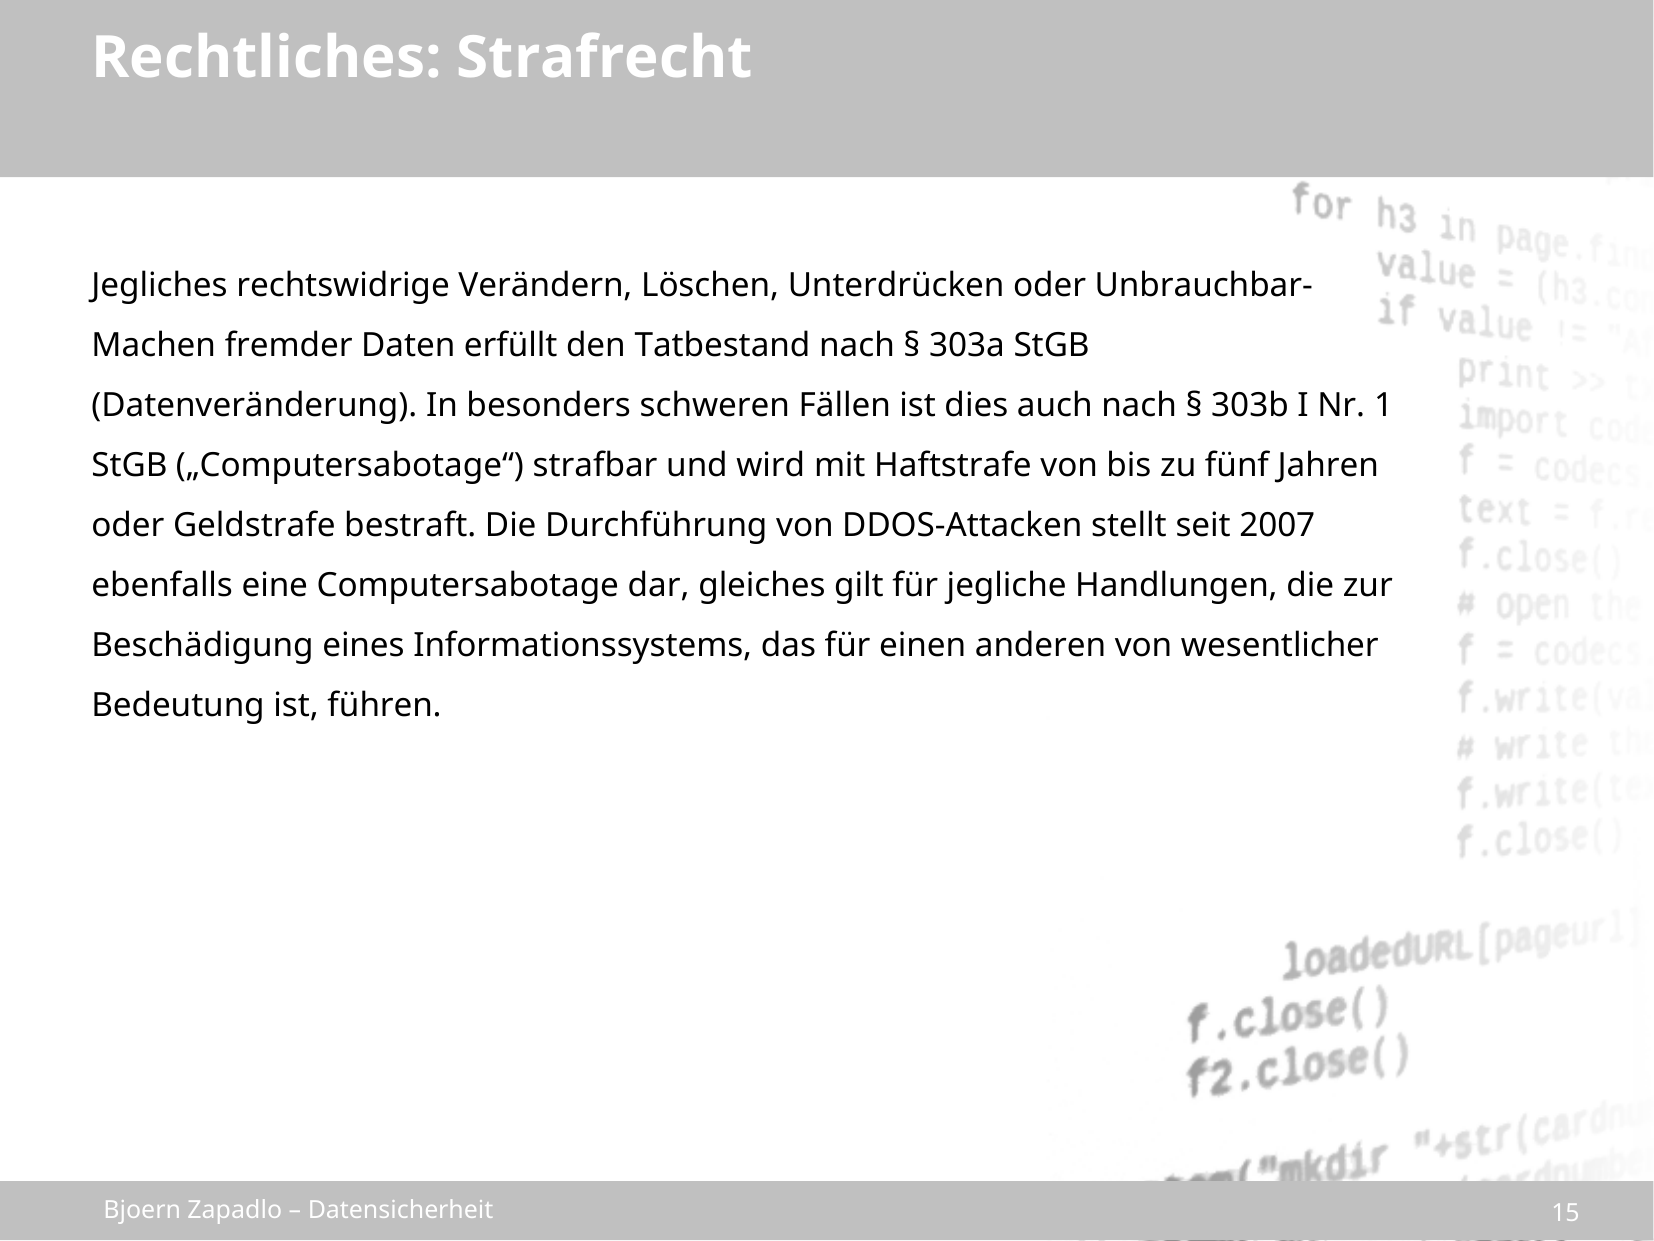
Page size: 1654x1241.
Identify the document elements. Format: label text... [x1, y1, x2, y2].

text_box Jegliches rechtswidrige Verändern, Löschen, Unterdrücken oder Unbrauchbar-Machen fremder Daten erfüllt den Tatbestand nach § 303a StGB (Datenveränderung). In besonders schweren Fällen ist dies auch nach § 303b I Nr. 1 StGB („Computersabotage“) strafbar und wird mit Haftstrafe von bis zu fünf Jahren oder Geldstrafe bestraft. Die Durchführung von DDOS-Attacken stellt seit 2007 ebenfalls eine Computersabotage dar, gleiches gilt für jegliche Handlungen, die zur Beschädigung eines Informationssystems, das für einen anderen von wesentlicher Bedeutung ist, führen. [76, 236, 1432, 820]
picture [0, 178, 1654, 1181]
text_box Rechtliches: Strafrecht [76, 17, 1444, 98]
